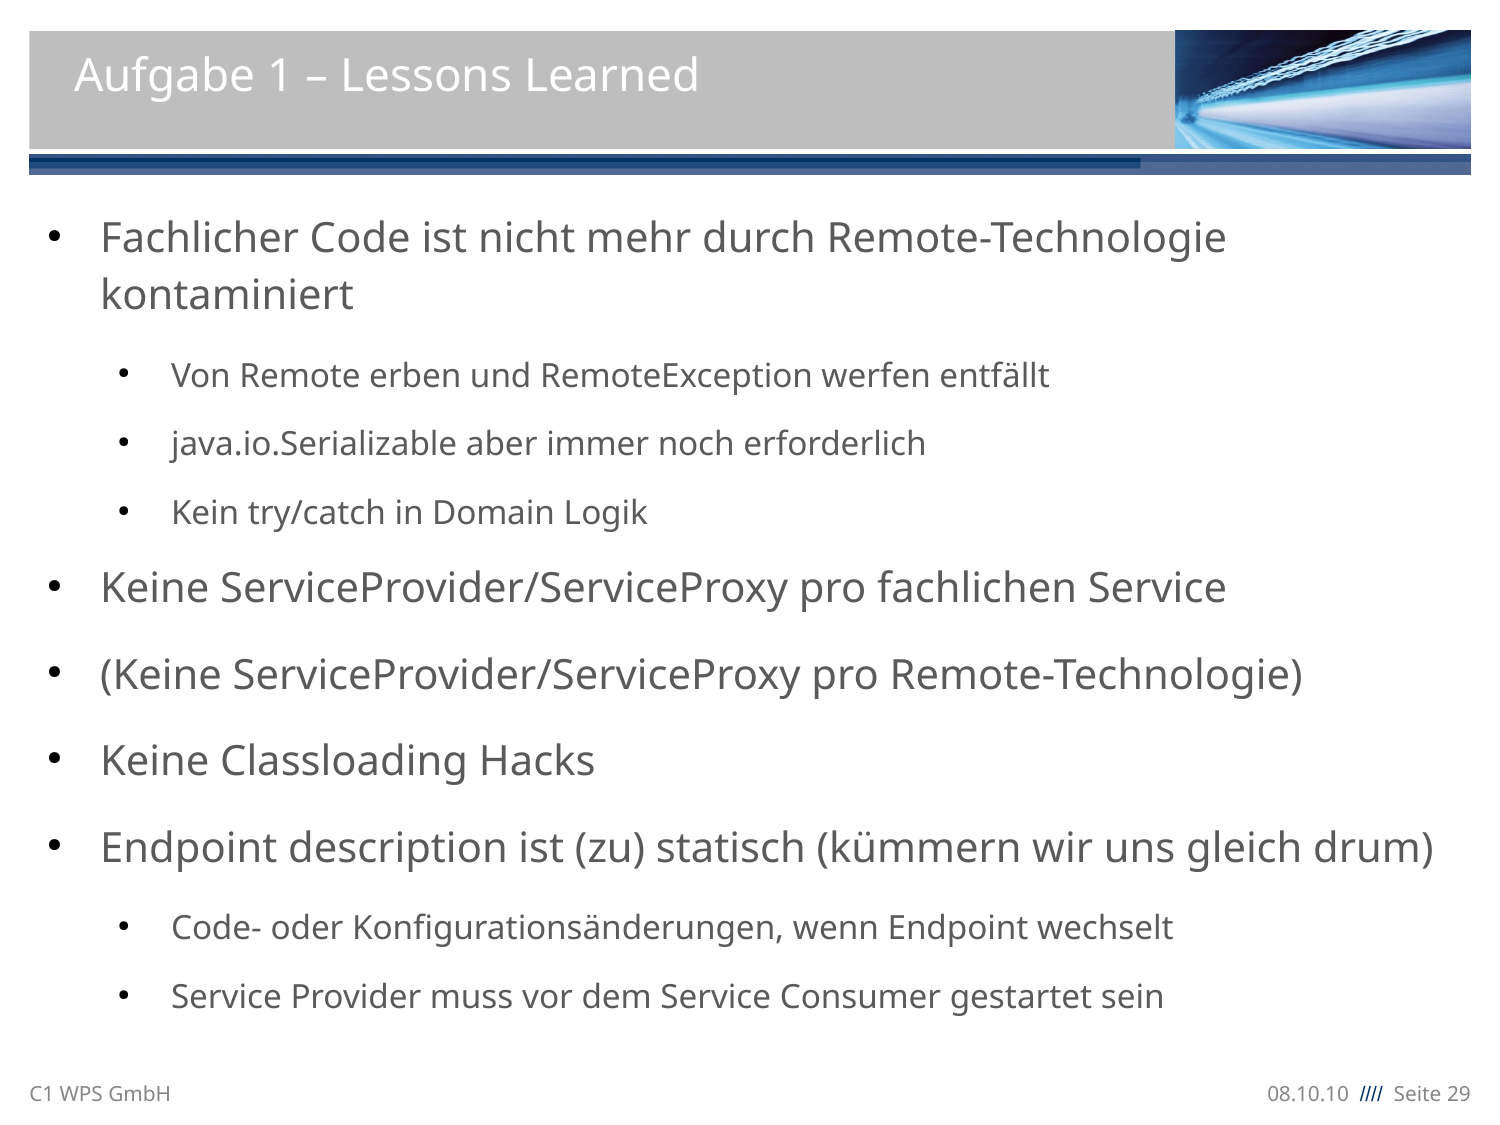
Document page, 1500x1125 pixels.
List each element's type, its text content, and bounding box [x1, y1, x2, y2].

picture [29, 154, 1471, 175]
title Aufgabe 1 – Lessons Learned [29, 31, 1176, 150]
picture [1175, 30, 1471, 149]
list Fachlicher Code ist nicht mehr durch Remote-Technologie kontaminiert Von Remote erben und RemoteException werfen entfällt java.io.Serializable aber immer noch erforderlich Kein try/catch in Domain Logik Keine ServiceProvider/ServiceProxy pro fachlichen Service (Keine ServiceProvider/ServiceProxy pro Remote-Technologie) Keine Classloading Hacks Endpoint description ist (zu) statisch (kümmern wir uns gleich drum) Code- oder Konfigurationsänderungen, wenn Endpoint wechselt Service Provider muss vor dem Service Consumer gestartet sein [29, 208, 1471, 1059]
